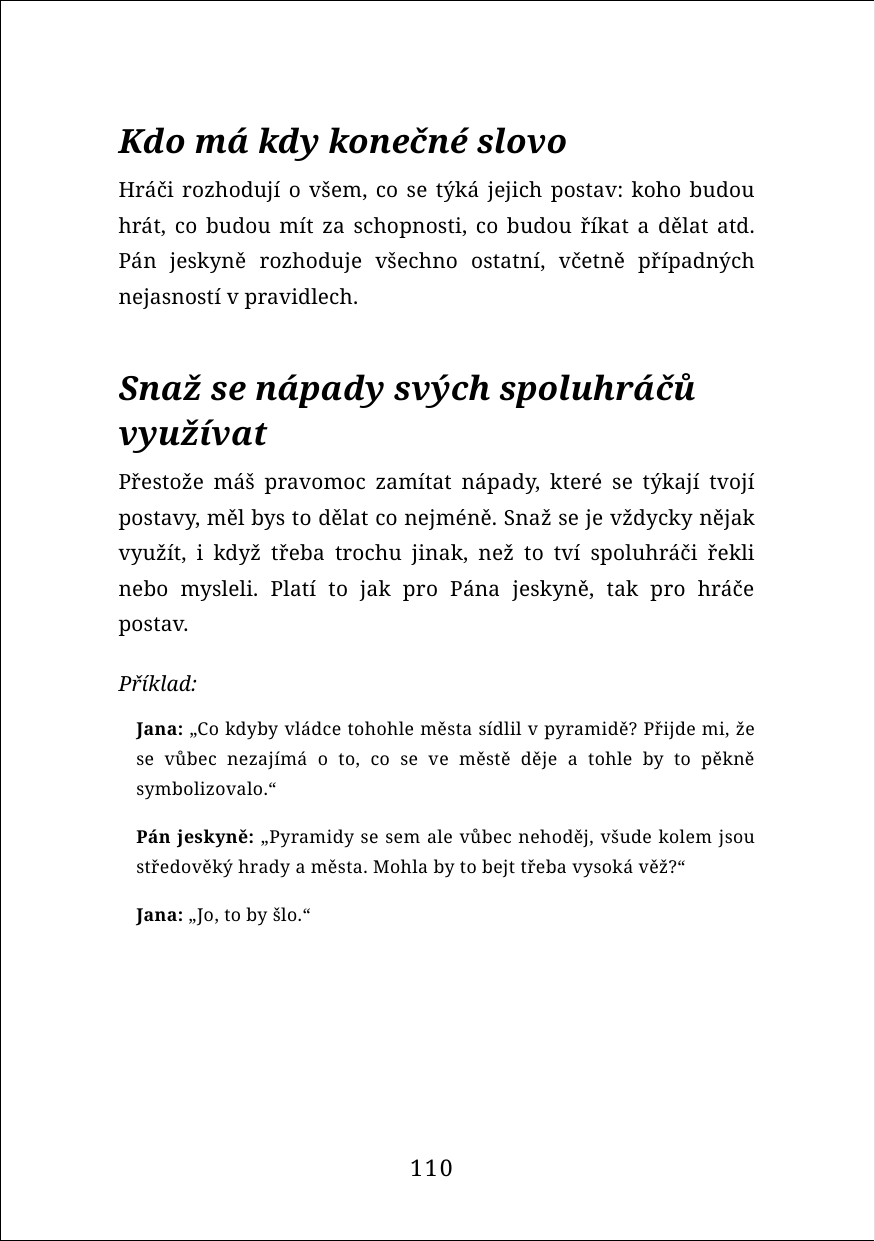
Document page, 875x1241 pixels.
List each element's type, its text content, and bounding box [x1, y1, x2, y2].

text Příklad: [118, 669, 756, 697]
text Přestože máš pravomoc zamítat nápady, které se týkají tvojí postavy, měl bys to dělat co nejméně. Snaž se je vždycky nějak využít, i když třeba trochu jinak, než to tví spoluhráči řekli nebo mysleli. Platí to jak pro Pána jeskyně, tak pro hráče postav. [118, 467, 756, 638]
subtitle Kdo má kdy konečné slovo [118, 118, 756, 164]
subtitle Snaž se nápady svých spoluhráčů využívat [118, 365, 756, 456]
text Pán jeskyně: „Pyramidy se sem ale vůbec nehoděj, všude kolem jsou středověký hrady a města. Mohla by to bejt třeba vysoká věž?“ [136, 824, 756, 879]
text Jana: „Co kdyby vládce tohohle města sídlil v pyramidě? Přijde mi, že se vůbec nezajímá o to, co se ve městě děje a tohle by to pěkně symbolizovalo.“ [136, 716, 756, 801]
text Hráči rozhodují o všem, co se týká jejich postav: koho budou hrát, co budou mít za schopnosti, co budou říkat a dělat atd. Pán jeskyně rozhoduje všechno ostatní, včetně případných nejasností v pravidlech. [118, 175, 756, 310]
text Jana: „Jo, to by šlo.“ [136, 902, 756, 927]
